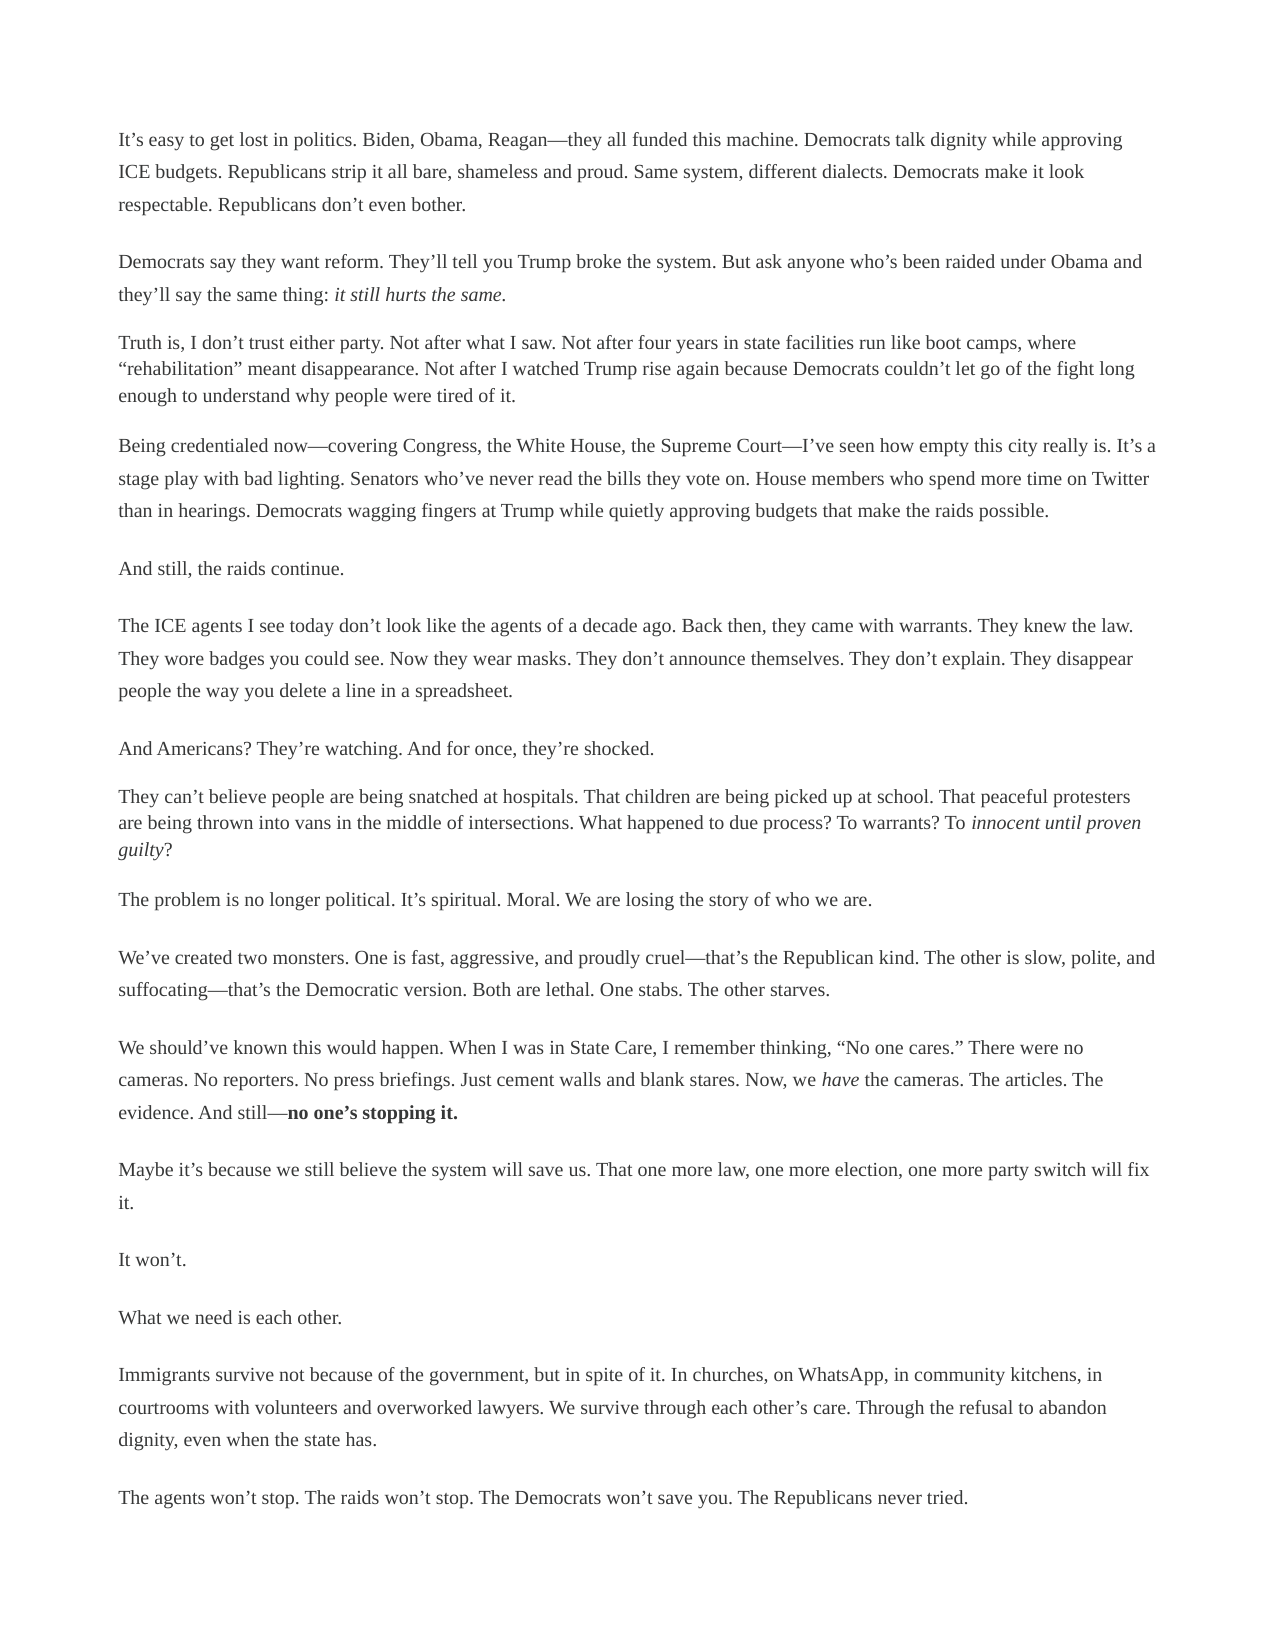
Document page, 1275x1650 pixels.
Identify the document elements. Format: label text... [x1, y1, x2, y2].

text Being credentialed now—covering Congress, the White House, the Supreme Court—I’ve seen how empty this city really is. It’s a stage play with bad lighting. Senators who’ve never read the bills they vote on. House members who spend more time on Twitter than in hearings. Democrats wagging fingers at Trump while quietly approving budgets that make the raids possible. [118, 424, 1157, 522]
text Immigrants survive not because of the government, but in spite of it. In churches, on WhatsApp, in community kitchens, in courtrooms with volunteers and overworked lawyers. We survive through each other’s care. Through the refusal to abandon dignity, even when the state has. [118, 1353, 1157, 1451]
text They can’t believe people are being snatched at hospitals. That children are being picked up at school. That peaceful protesters are being thrown into vans in the middle of intersections. What happened to due process? To warrants? To innocent until proven guilty? [118, 784, 1157, 861]
text We should’ve known this would happen. When I was in State Care, I remember thinking, “No one cares.” There were no cameras. No reporters. No press briefings. Just cement walls and blank stares. Now, we have the cameras. The articles. The evidence. And still—no one’s stopping it. [118, 1026, 1157, 1123]
text What we need is each other. [118, 1296, 1157, 1328]
text Democrats say they want reform. They’ll tell you Trump broke the system. But ask anyone who’s been raided under Obama and they’ll say the same thing: it still hurts the same. [118, 241, 1157, 306]
text The ICE agents I see today don’t look like the agents of a decade ago. Back then, they came with warrants. They knew the law. They wore badges you could see. Now they wear masks. They don’t announce themselves. They don’t explain. They disappear people the way you delete a line in a spreadsheet. [118, 604, 1157, 702]
text And still, the raids continue. [118, 547, 1157, 579]
text It won’t. [118, 1238, 1157, 1271]
text It’s easy to get lost in politics. Biden, Obama, Reagan—they all funded this machine. Democrats talk dignity while approving ICE budgets. Republicans strip it all bare, shameless and proud. Same system, different dialects. Democrats make it look respectable. Republicans don’t even bother. [118, 118, 1157, 216]
text The problem is no longer political. It’s spiritual. Moral. We are losing the story of who we are. [118, 878, 1157, 911]
text The agents won’t stop. The raids won’t stop. The Democrats won’t save you. The Republicans never tried. [118, 1476, 1157, 1508]
text Maybe it’s because we still believe the system will save us. That one more law, one more election, one more party switch will fix it. [118, 1148, 1157, 1213]
text We’ve created two monsters. One is fast, aggressive, and proudly cruel—that’s the Republican kind. The other is slow, polite, and suffocating—that’s the Democratic version. Both are lethal. One stabs. The other starves. [118, 936, 1157, 1001]
text Truth is, I don’t trust either party. Not after what I saw. Not after four years in state facilities run like boot camps, where “rehabilitation” meant disappearance. Not after I watched Trump rise again because Democrats couldn’t let go of the fight long enough to understand why people were tired of it. [118, 331, 1157, 407]
text And Americans? They’re watching. And for once, they’re shocked. [118, 727, 1157, 759]
